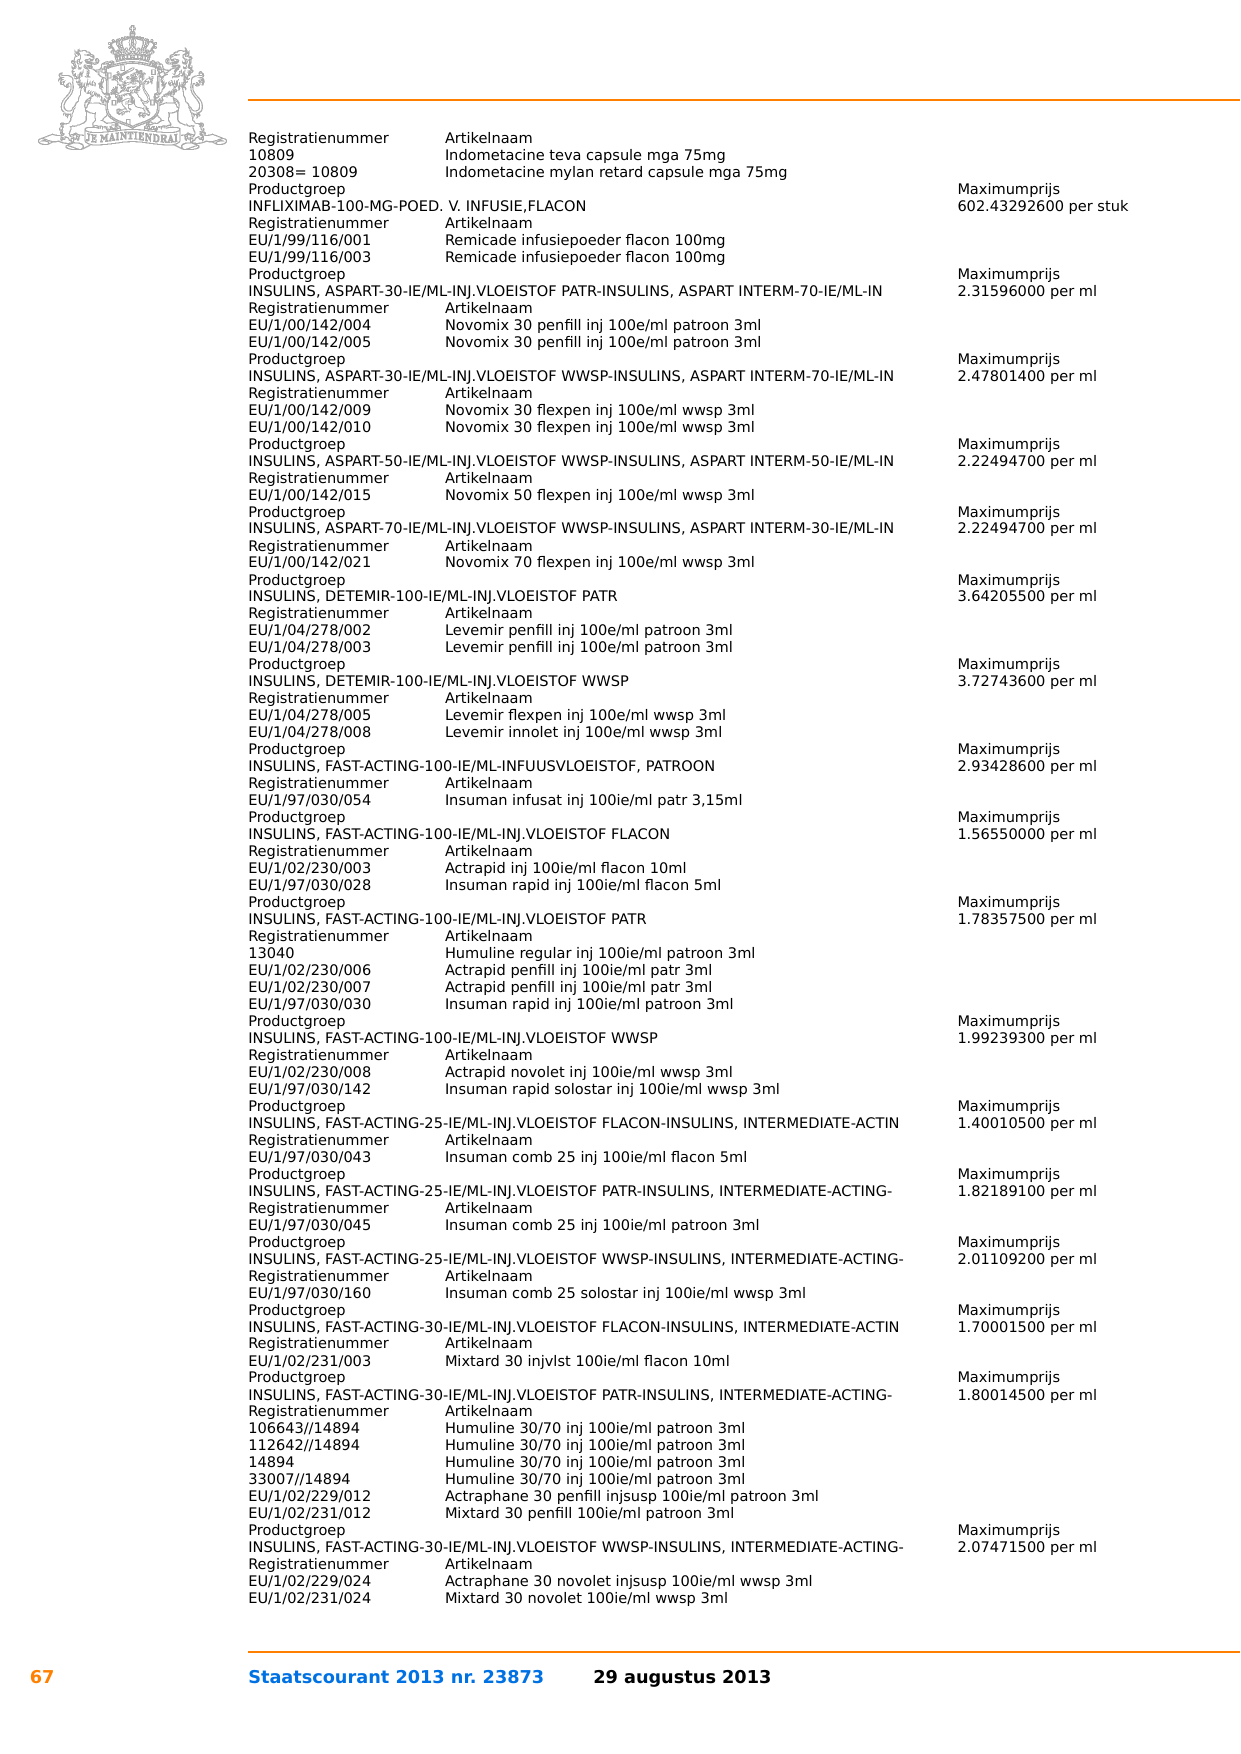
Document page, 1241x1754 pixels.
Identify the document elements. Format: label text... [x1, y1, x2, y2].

table_cell Productgroep [248, 894, 439, 911]
table_cell EU/1/02/230/006 [248, 962, 439, 979]
table_cell Registratienummer [248, 215, 439, 232]
table_cell [439, 571, 951, 588]
table_cell EU/1/02/231/024 [248, 1590, 439, 1607]
table_cell Novomix 30 flexpen inj 100e/ml wwsp 3ml [439, 402, 951, 418]
table_cell [951, 130, 1163, 147]
table_cell EU/1/04/278/008 [248, 724, 439, 741]
table_cell Mixtard 30 novolet 100ie/ml wwsp 3ml [439, 1590, 951, 1607]
table_cell EU/1/02/230/008 [248, 1064, 439, 1081]
table_cell [951, 402, 1163, 418]
table_cell Maximumprijs [951, 1369, 1163, 1386]
table_cell INSULINS, FAST-ACTING-25-IE/ML-INJ.VLOEISTOF FLACON-INSULINS, INTERMEDIATE-ACTIN [248, 1115, 951, 1132]
table_cell Maximumprijs [951, 741, 1163, 758]
table_cell 1.99239300 per ml [951, 1030, 1163, 1047]
table_cell Insuman infusat inj 100ie/ml patr 3,15ml [439, 792, 951, 809]
table_cell Registratienummer [248, 1132, 439, 1149]
table_cell [951, 164, 1163, 181]
table_cell INSULINS, FAST-ACTING-30-IE/ML-INJ.VLOEISTOF PATR-INSULINS, INTERMEDIATE-ACTING- [248, 1386, 951, 1403]
table_cell Registratienummer [248, 690, 439, 707]
table_cell Registratienummer [248, 843, 439, 860]
table_cell [951, 792, 1163, 809]
table_cell Productgroep [248, 436, 439, 452]
table_cell [951, 385, 1163, 402]
table_cell Registratienummer [248, 1047, 439, 1064]
table_cell Maximumprijs [951, 504, 1163, 520]
table_cell 2.22494700 per ml [951, 453, 1163, 469]
table_cell [439, 1166, 951, 1183]
table_cell Maximumprijs [951, 181, 1163, 198]
table_cell EU/1/04/278/002 [248, 622, 439, 639]
table_cell Maximumprijs [951, 436, 1163, 452]
table_cell Maximumprijs [951, 351, 1163, 368]
table_cell EU/1/97/030/028 [248, 877, 439, 894]
table_cell 1.70001500 per ml [951, 1319, 1163, 1335]
table_cell INFLIXIMAB-100-MG-POED. V. INFUSIE,FLACON [248, 198, 951, 215]
table_cell Maximumprijs [951, 1098, 1163, 1115]
table_cell [951, 147, 1163, 164]
table_cell Actrapid novolet inj 100ie/ml wwsp 3ml [439, 1064, 951, 1081]
table_cell 2.93428600 per ml [951, 758, 1163, 775]
table_cell [951, 334, 1163, 351]
table_cell [951, 962, 1163, 979]
table_cell [951, 979, 1163, 996]
table_cell EU/1/02/230/003 [248, 860, 439, 877]
table_cell Registratienummer [248, 470, 439, 486]
table_cell [951, 945, 1163, 962]
table_cell Artikelnaam [439, 1403, 951, 1420]
table_cell Insuman rapid solostar inj 100ie/ml wwsp 3ml [439, 1081, 951, 1098]
table_cell INSULINS, DETEMIR-100-IE/ML-INJ.VLOEISTOF WWSP [248, 673, 951, 690]
table_cell [951, 249, 1163, 266]
table_cell Artikelnaam [439, 1335, 951, 1352]
table_cell INSULINS, ASPART-70-IE/ML-INJ.VLOEISTOF WWSP-INSULINS, ASPART INTERM-30-IE/ML-IN [248, 520, 951, 537]
table_cell Productgroep [248, 1522, 439, 1539]
table_cell EU/1/97/030/045 [248, 1217, 439, 1233]
table_cell 2.22494700 per ml [951, 520, 1163, 537]
table_cell Registratienummer [248, 928, 439, 945]
table_cell [951, 1590, 1163, 1607]
table_cell 1.56550000 per ml [951, 826, 1163, 843]
table_cell Maximumprijs [951, 656, 1163, 673]
table_cell Maximumprijs [951, 1013, 1163, 1030]
table_cell [951, 1454, 1163, 1471]
table_cell Registratienummer [248, 1556, 439, 1573]
table_cell Productgroep [248, 266, 439, 283]
table_cell Insuman comb 25 solostar inj 100ie/ml wwsp 3ml [439, 1285, 951, 1301]
picture [38, 25, 227, 150]
table_cell Artikelnaam [439, 130, 951, 147]
table_cell [951, 470, 1163, 486]
table_cell INSULINS, FAST-ACTING-100-IE/ML-INJ.VLOEISTOF PATR [248, 911, 951, 928]
table_cell Remicade infusiepoeder flacon 100mg [439, 232, 951, 249]
table_cell 20308= 10809 [248, 164, 439, 181]
table_cell Artikelnaam [439, 1132, 951, 1149]
table_cell [439, 1234, 951, 1251]
table_cell [951, 1285, 1163, 1301]
table_cell [951, 690, 1163, 707]
table_cell Maximumprijs [951, 571, 1163, 588]
table_cell INSULINS, FAST-ACTING-100-IE/ML-INJ.VLOEISTOF FLACON [248, 826, 951, 843]
table_cell Artikelnaam [439, 470, 951, 486]
table_cell Insuman comb 25 inj 100ie/ml patroon 3ml [439, 1217, 951, 1233]
table_cell [439, 351, 951, 368]
table_cell 33007//14894 [248, 1471, 439, 1488]
table_cell Levemir flexpen inj 100e/ml wwsp 3ml [439, 707, 951, 724]
table_cell EU/1/00/142/005 [248, 334, 439, 351]
table_cell Registratienummer [248, 385, 439, 402]
table_cell EU/1/02/229/024 [248, 1573, 439, 1590]
table_cell [951, 1437, 1163, 1454]
table_cell Remicade infusiepoeder flacon 100mg [439, 249, 951, 266]
table_cell [951, 1149, 1163, 1166]
table_cell [439, 436, 951, 452]
table_cell EU/1/00/142/004 [248, 317, 439, 334]
table_cell EU/1/00/142/021 [248, 554, 439, 571]
table_cell Registratienummer [248, 605, 439, 622]
table_cell Levemir penfill inj 100e/ml patroon 3ml [439, 639, 951, 656]
table_cell Productgroep [248, 1166, 439, 1183]
table_cell Registratienummer [248, 130, 439, 147]
table_cell Artikelnaam [439, 385, 951, 402]
table_cell 602.43292600 per stuk [951, 198, 1163, 215]
table_cell Humuline 30/70 inj 100ie/ml patroon 3ml [439, 1420, 951, 1437]
table_cell [439, 181, 951, 198]
table_cell Productgroep [248, 1369, 439, 1386]
table_cell Insuman comb 25 inj 100ie/ml flacon 5ml [439, 1149, 951, 1166]
table_cell Registratienummer [248, 538, 439, 554]
table_cell INSULINS, ASPART-30-IE/ML-INJ.VLOEISTOF WWSP-INSULINS, ASPART INTERM-70-IE/ML-IN [248, 368, 951, 384]
table_cell EU/1/02/231/012 [248, 1505, 439, 1522]
table_cell EU/1/97/030/160 [248, 1285, 439, 1301]
table_cell Artikelnaam [439, 1556, 951, 1573]
table_cell Maximumprijs [951, 1166, 1163, 1183]
table_cell INSULINS, FAST-ACTING-100-IE/ML-INJ.VLOEISTOF WWSP [248, 1030, 951, 1047]
table_cell 2.31596000 per ml [951, 283, 1163, 300]
table_cell 106643//14894 [248, 1420, 439, 1437]
table_cell [439, 656, 951, 673]
table_cell EU/1/04/278/005 [248, 707, 439, 724]
table_cell [951, 486, 1163, 503]
table_cell Artikelnaam [439, 1268, 951, 1284]
table_cell Artikelnaam [439, 1200, 951, 1217]
table_cell INSULINS, FAST-ACTING-30-IE/ML-INJ.VLOEISTOF WWSP-INSULINS, INTERMEDIATE-ACTING- [248, 1539, 951, 1556]
table_cell [951, 1047, 1163, 1064]
table_cell 3.64205500 per ml [951, 588, 1163, 605]
table_cell [439, 1098, 951, 1115]
table_cell EU/1/97/030/142 [248, 1081, 439, 1098]
table_cell INSULINS, FAST-ACTING-100-IE/ML-INFUUSVLOEISTOF, PATROON [248, 758, 951, 775]
table_cell Artikelnaam [439, 843, 951, 860]
table_cell INSULINS, ASPART-30-IE/ML-INJ.VLOEISTOF PATR-INSULINS, ASPART INTERM-70-IE/ML-IN [248, 283, 951, 300]
table_cell 2.07471500 per ml [951, 1539, 1163, 1556]
table_cell EU/1/97/030/054 [248, 792, 439, 809]
table_cell [439, 894, 951, 911]
table_cell [951, 843, 1163, 860]
table_cell Humuline regular inj 100ie/ml patroon 3ml [439, 945, 951, 962]
table_cell Maximumprijs [951, 266, 1163, 283]
table_cell Productgroep [248, 1013, 439, 1030]
table_cell EU/1/97/030/030 [248, 996, 439, 1013]
table_cell INSULINS, ASPART-50-IE/ML-INJ.VLOEISTOF WWSP-INSULINS, ASPART INTERM-50-IE/ML-IN [248, 453, 951, 469]
table_cell INSULINS, FAST-ACTING-30-IE/ML-INJ.VLOEISTOF FLACON-INSULINS, INTERMEDIATE-ACTIN [248, 1319, 951, 1335]
table_cell Registratienummer [248, 775, 439, 792]
table_cell EU/1/99/116/003 [248, 249, 439, 266]
table_cell Insuman rapid inj 100ie/ml flacon 5ml [439, 877, 951, 894]
table_cell EU/1/99/116/001 [248, 232, 439, 249]
table_cell EU/1/97/030/043 [248, 1149, 439, 1166]
table_cell Mixtard 30 penfill 100ie/ml patroon 3ml [439, 1505, 951, 1522]
table_cell 13040 [248, 945, 439, 962]
table_cell [951, 554, 1163, 571]
table_cell INSULINS, FAST-ACTING-25-IE/ML-INJ.VLOEISTOF WWSP-INSULINS, INTERMEDIATE-ACTING- [248, 1251, 951, 1267]
table_cell Productgroep [248, 351, 439, 368]
table_cell Artikelnaam [439, 928, 951, 945]
table_cell [951, 538, 1163, 554]
table_cell Artikelnaam [439, 605, 951, 622]
table_cell [951, 1353, 1163, 1369]
table_cell 1.78357500 per ml [951, 911, 1163, 928]
table_cell [439, 504, 951, 520]
table_cell Artikelnaam [439, 300, 951, 317]
table_cell Maximumprijs [951, 894, 1163, 911]
table_cell Productgroep [248, 181, 439, 198]
table_cell [951, 622, 1163, 639]
table_cell Productgroep [248, 1098, 439, 1115]
table_cell Registratienummer [248, 300, 439, 317]
table_cell Registratienummer [248, 1335, 439, 1352]
table_cell Novomix 30 penfill inj 100e/ml patroon 3ml [439, 317, 951, 334]
table_cell Actraphane 30 novolet injsusp 100ie/ml wwsp 3ml [439, 1573, 951, 1590]
table_cell EU/1/02/230/007 [248, 979, 439, 996]
table_cell Novomix 50 flexpen inj 100e/ml wwsp 3ml [439, 486, 951, 503]
table_cell Maximumprijs [951, 1301, 1163, 1318]
table_cell [951, 996, 1163, 1013]
table_cell [951, 877, 1163, 894]
table_cell [951, 1573, 1163, 1590]
table_cell [439, 1369, 951, 1386]
table_cell Artikelnaam [439, 690, 951, 707]
table_cell [951, 1488, 1163, 1505]
table_cell 2.01109200 per ml [951, 1251, 1163, 1267]
table_cell Indometacine teva capsule mga 75mg [439, 147, 951, 164]
table_cell 1.40010500 per ml [951, 1115, 1163, 1132]
table_cell [951, 1335, 1163, 1352]
table_cell [951, 1064, 1163, 1081]
table_cell Productgroep [248, 1234, 439, 1251]
table_cell [951, 1132, 1163, 1149]
table_cell 14894 [248, 1454, 439, 1471]
table_cell [439, 1301, 951, 1318]
table_cell [439, 1013, 951, 1030]
table_cell Maximumprijs [951, 1234, 1163, 1251]
table_cell Humuline 30/70 inj 100ie/ml patroon 3ml [439, 1437, 951, 1454]
table_cell [951, 1081, 1163, 1098]
table_cell Productgroep [248, 504, 439, 520]
table_cell Productgroep [248, 809, 439, 826]
table_cell Maximumprijs [951, 1522, 1163, 1539]
table_cell Mixtard 30 injvlst 100ie/ml flacon 10ml [439, 1353, 951, 1369]
table_cell Novomix 70 flexpen inj 100e/ml wwsp 3ml [439, 554, 951, 571]
table_cell Productgroep [248, 741, 439, 758]
table_cell 112642//14894 [248, 1437, 439, 1454]
table_cell [951, 724, 1163, 741]
table_cell 2.47801400 per ml [951, 368, 1163, 384]
table_cell Artikelnaam [439, 215, 951, 232]
table_cell Productgroep [248, 656, 439, 673]
table_cell Novomix 30 penfill inj 100e/ml patroon 3ml [439, 334, 951, 351]
table_cell [951, 232, 1163, 249]
table_cell Registratienummer [248, 1200, 439, 1217]
table_cell [951, 1556, 1163, 1573]
table_cell [951, 1420, 1163, 1437]
table_cell Actrapid inj 100ie/ml flacon 10ml [439, 860, 951, 877]
table_cell INSULINS, FAST-ACTING-25-IE/ML-INJ.VLOEISTOF PATR-INSULINS, INTERMEDIATE-ACTING- [248, 1183, 951, 1199]
table_cell [439, 809, 951, 826]
table_cell Registratienummer [248, 1403, 439, 1420]
table_cell [951, 1200, 1163, 1217]
table_cell [951, 215, 1163, 232]
table_cell [951, 928, 1163, 945]
table_cell EU/1/04/278/003 [248, 639, 439, 656]
table_cell Artikelnaam [439, 775, 951, 792]
table_cell Humuline 30/70 inj 100ie/ml patroon 3ml [439, 1454, 951, 1471]
table_cell Artikelnaam [439, 1047, 951, 1064]
table_cell Levemir penfill inj 100e/ml patroon 3ml [439, 622, 951, 639]
table_cell Indometacine mylan retard capsule mga 75mg [439, 164, 951, 181]
table_cell Artikelnaam [439, 538, 951, 554]
table_cell Productgroep [248, 1301, 439, 1318]
table_cell [951, 1268, 1163, 1284]
table_cell EU/1/02/229/012 [248, 1488, 439, 1505]
table_cell [951, 707, 1163, 724]
table_cell EU/1/00/142/010 [248, 419, 439, 436]
table_cell INSULINS, DETEMIR-100-IE/ML-INJ.VLOEISTOF PATR [248, 588, 951, 605]
table_cell Actrapid penfill inj 100ie/ml patr 3ml [439, 979, 951, 996]
table_cell Insuman rapid inj 100ie/ml patroon 3ml [439, 996, 951, 1013]
table_cell [951, 1505, 1163, 1522]
table_cell 1.80014500 per ml [951, 1386, 1163, 1403]
table_cell [951, 1403, 1163, 1420]
table_cell Novomix 30 flexpen inj 100e/ml wwsp 3ml [439, 419, 951, 436]
table_cell [439, 741, 951, 758]
table_cell 10809 [248, 147, 439, 164]
table_cell Productgroep [248, 571, 439, 588]
table_cell 1.82189100 per ml [951, 1183, 1163, 1199]
table_cell 3.72743600 per ml [951, 673, 1163, 690]
table_cell [951, 1471, 1163, 1488]
table_cell [439, 1522, 951, 1539]
table_cell Maximumprijs [951, 809, 1163, 826]
table_cell [951, 775, 1163, 792]
table_cell [951, 605, 1163, 622]
table_cell Levemir innolet inj 100e/ml wwsp 3ml [439, 724, 951, 741]
table_cell [951, 300, 1163, 317]
table_cell EU/1/00/142/009 [248, 402, 439, 418]
table_cell [439, 266, 951, 283]
table_cell Registratienummer [248, 1268, 439, 1284]
table_cell [951, 860, 1163, 877]
table_cell EU/1/00/142/015 [248, 486, 439, 503]
table_cell [951, 419, 1163, 436]
table_cell [951, 639, 1163, 656]
table_cell Actrapid penfill inj 100ie/ml patr 3ml [439, 962, 951, 979]
table_cell EU/1/02/231/003 [248, 1353, 439, 1369]
table_cell Actraphane 30 penfill injsusp 100ie/ml patroon 3ml [439, 1488, 951, 1505]
table_cell Humuline 30/70 inj 100ie/ml patroon 3ml [439, 1471, 951, 1488]
table_cell [951, 317, 1163, 334]
table_cell [951, 1217, 1163, 1233]
